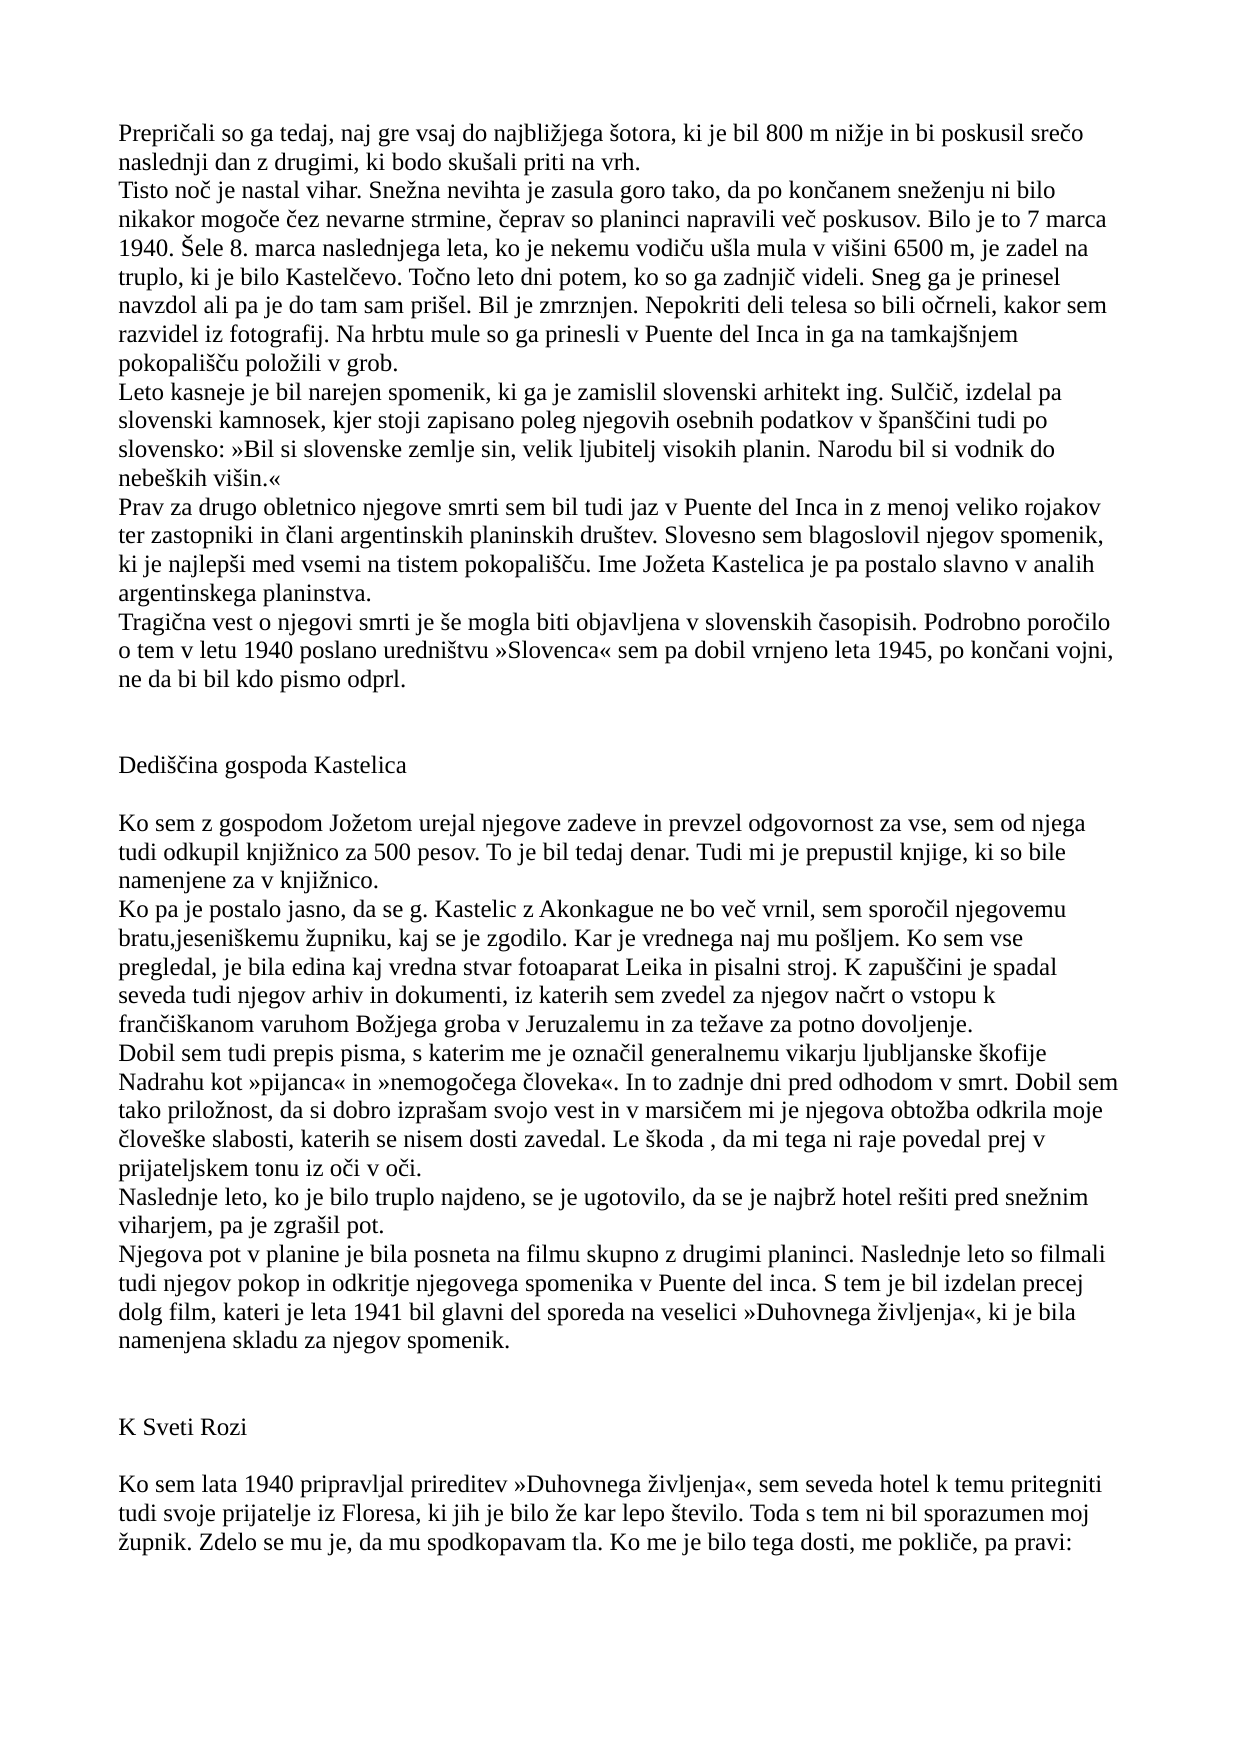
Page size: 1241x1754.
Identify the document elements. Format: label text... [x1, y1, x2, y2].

text Prepričali so ga tedaj, naj gre vsaj do najbližjega šotora, ki je bil 800 m nižje in bi poskusil srečo naslednji dan z drugimi, ki bodo skušali priti na vrh. [118, 118, 1122, 176]
text Njegova pot v planine je bila posneta na filmu skupno z drugimi planinci. Naslednje leto so filmali tudi njegov pokop in odkritje njegovega spomenika v Puente del inca. S tem je bil izdelan precej dolg film, kateri je leta 1941 bil glavni del sporeda na veselici »Duhovnega življenja«, ki je bila namenjena skladu za njegov spomenik. [118, 1239, 1122, 1354]
text Ko sem lata 1940 pripravljal prireditev »Duhovnega življenja«, sem seveda hotel k temu pritegniti tudi svoje prijatelje iz Floresa, ki jih je bilo že kar lepo število. Toda s tem ni bil sporazumen moj župnik. Zdelo se mu je, da mu spodkopavam tla. Ko me je bilo tega dosti, me pokliče, pa pravi: [118, 1469, 1122, 1556]
text Ko pa je postalo jasno, da se g. Kastelic z Akonkague ne bo več vrnil, sem sporočil njegovemu bratu,jeseniškemu župniku, kaj se je zgodilo. Kar je vrednega naj mu pošljem. Ko sem vse pregledal, je bila edina kaj vredna stvar fotoaparat Leika in pisalni stroj. K zapuščini je spadal seveda tudi njegov arhiv in dokumenti, iz katerih sem zvedel za njegov načrt o vstopu k frančiškanom varuhom Božjega groba v Jeruzalemu in za težave za potno dovoljenje. [118, 894, 1122, 1038]
text Leto kasneje je bil narejen spomenik, ki ga je zamislil slovenski arhitekt ing. Sulčič, izdelal pa slovenski kamnosek, kjer stoji zapisano poleg njegovih osebnih podatkov v španščini tudi po slovensko: »Bil si slovenske zemlje sin, velik ljubitelj visokih planin. Narodu bil si vodnik do nebeških višin.« [118, 377, 1122, 492]
text Naslednje leto, ko je bilo truplo najdeno, se je ugotovilo, da se je najbrž hotel rešiti pred snežnim viharjem, pa je zgrašil pot. [118, 1182, 1122, 1239]
text Ko sem z gospodom Jožetom urejal njegove zadeve in prevzel odgovornost za vse, sem od njega tudi odkupil knjižnico za 500 pesov. To je bil tedaj denar. Tudi mi je prepustil knjige, ki so bile namenjene za v knjižnico. [118, 808, 1122, 894]
text Dobil sem tudi prepis pisma, s katerim me je označil generalnemu vikarju ljubljanske škofije Nadrahu kot »pijanca« in »nemogočega človeka«. In to zadnje dni pred odhodom v smrt. Dobil sem tako priložnost, da si dobro izprašam svojo vest in v marsičem mi je njegova obtožba odkrila moje človeške slabosti, katerih se nisem dosti zavedal. Le škoda , da mi tega ni raje povedal prej v prijateljskem tonu iz oči v oči. [118, 1038, 1122, 1182]
text Tragična vest o njegovi smrti je še mogla biti objavljena v slovenskih časopisih. Podrobno poročilo o tem v letu 1940 poslano uredništvu »Slovenca« sem pa dobil vrnjeno leta 1945, po končani vojni, ne da bi bil kdo pismo odprl. [118, 607, 1122, 693]
text Tisto noč je nastal vihar. Snežna nevihta je zasula goro tako, da po končanem sneženju ni bilo nikakor mogoče čez nevarne strmine, čeprav so planinci napravili več poskusov. Bilo je to 7 marca 1940. Šele 8. marca naslednjega leta, ko je nekemu vodiču ušla mula v višini 6500 m, je zadel na truplo, ki je bilo Kastelčevo. Točno leto dni potem, ko so ga zadnjič videli. Sneg ga je prinesel navzdol ali pa je do tam sam prišel. Bil je zmrznjen. Nepokriti deli telesa so bili očrneli, kakor sem razvidel iz fotografij. Na hrbtu mule so ga prinesli v Puente del Inca in ga na tamkajšnjem pokopališču položili v grob. [118, 176, 1122, 377]
text Prav za drugo obletnico njegove smrti sem bil tudi jaz v Puente del Inca in z menoj veliko rojakov ter zastopniki in člani argentinskih planinskih društev. Slovesno sem blagoslovil njegov spomenik, ki je najlepši med vsemi na tistem pokopališču. Ime Jožeta Kastelica je pa postalo slavno v analih argentinskega planinstva. [118, 492, 1122, 607]
text Dediščina gospoda Kastelica [118, 751, 1122, 779]
text K Sveti Rozi [118, 1412, 1122, 1441]
